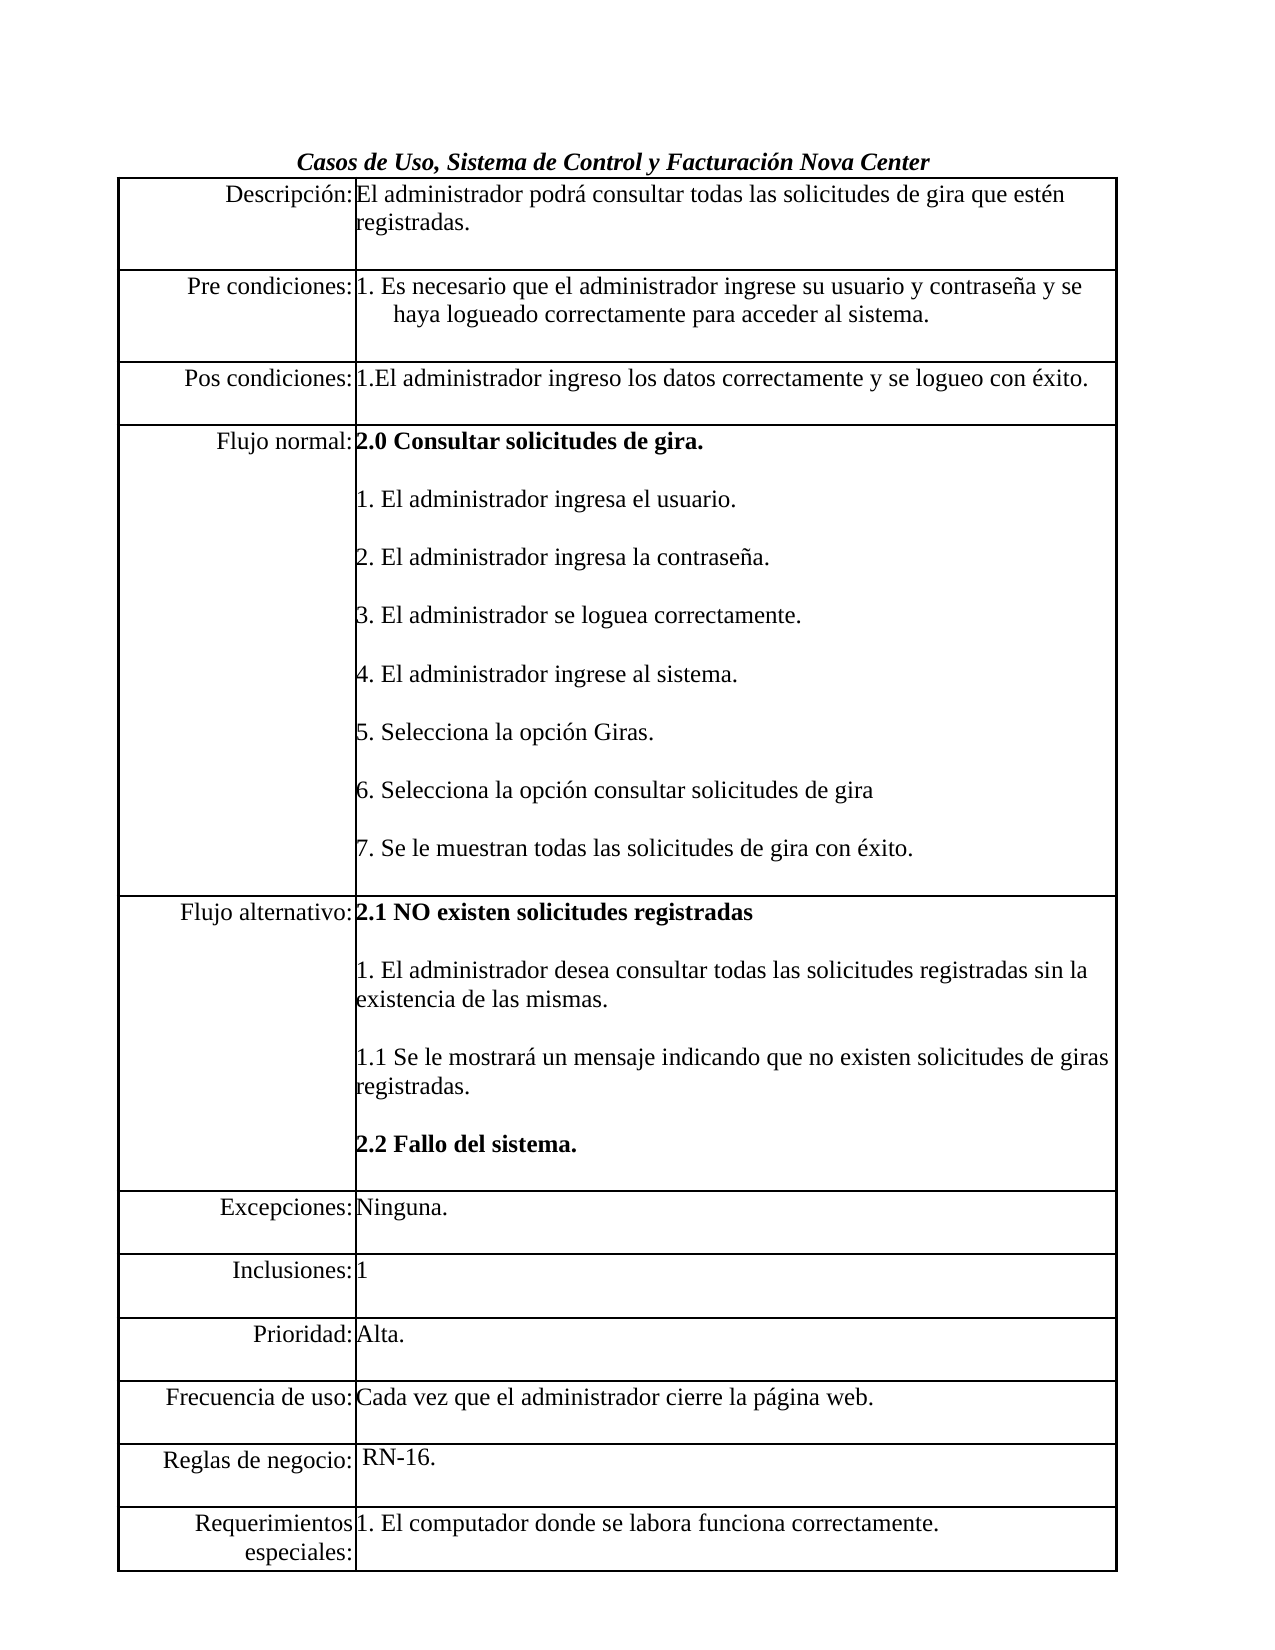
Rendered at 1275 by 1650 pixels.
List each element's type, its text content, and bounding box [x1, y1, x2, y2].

table_cell Flujo alternativo: [120, 897, 355, 1190]
table_cell Excepciones: [120, 1192, 355, 1253]
table_cell 2.1 NO existen solicitudes registradas 1. El administrador desea consultar todas las solicitudes registradas sin la existencia de las mismas. 1.1 Se le mostrará un mensaje indicando que no existen solicitudes de giras registradas. 2.2 Fallo del sistema. [357, 897, 1115, 1190]
table_cell Cada vez que el administrador cierre la página web. [357, 1382, 1115, 1443]
table_cell Requerimientos especiales: [120, 1508, 355, 1569]
table_cell Inclusiones: [120, 1255, 355, 1317]
table_cell 1 [357, 1255, 1115, 1317]
table_cell 1. Es necesario que el administrador ingrese su usuario y contraseña y se haya logueado correctamente para acceder al sistema. [357, 271, 1115, 361]
table_cell Flujo normal: [120, 426, 355, 895]
table_cell 2.0 Consultar solicitudes de gira. 1. El administrador ingresa el usuario. 2. El administrador ingresa la contraseña. 3. El administrador se loguea correctamente. 4. El administrador ingrese al sistema. 5. Selecciona la opción Giras. 6. Selecciona la opción consultar solicitudes de gira 7. Se le muestran todas las solicitudes de gira con éxito. [357, 426, 1115, 895]
table_cell Prioridad: [120, 1319, 355, 1380]
table_cell Pre condiciones: [120, 271, 355, 361]
table_cell El administrador podrá consultar todas las solicitudes de gira que estén registradas. [357, 179, 1115, 269]
table_cell 1.El administrador ingreso los datos correctamente y se logueo con éxito. [357, 363, 1115, 424]
table_cell 1. El computador donde se labora funciona correctamente. [357, 1508, 1115, 1569]
table_cell Frecuencia de uso: [120, 1382, 355, 1443]
table_cell Alta. [357, 1319, 1115, 1380]
table_cell Pos condiciones: [120, 363, 355, 424]
table_cell RN-16. [357, 1445, 1115, 1506]
table_cell Ninguna. [357, 1192, 1115, 1253]
table_cell Descripción: [120, 179, 355, 269]
table_cell Reglas de negocio: [120, 1445, 355, 1506]
